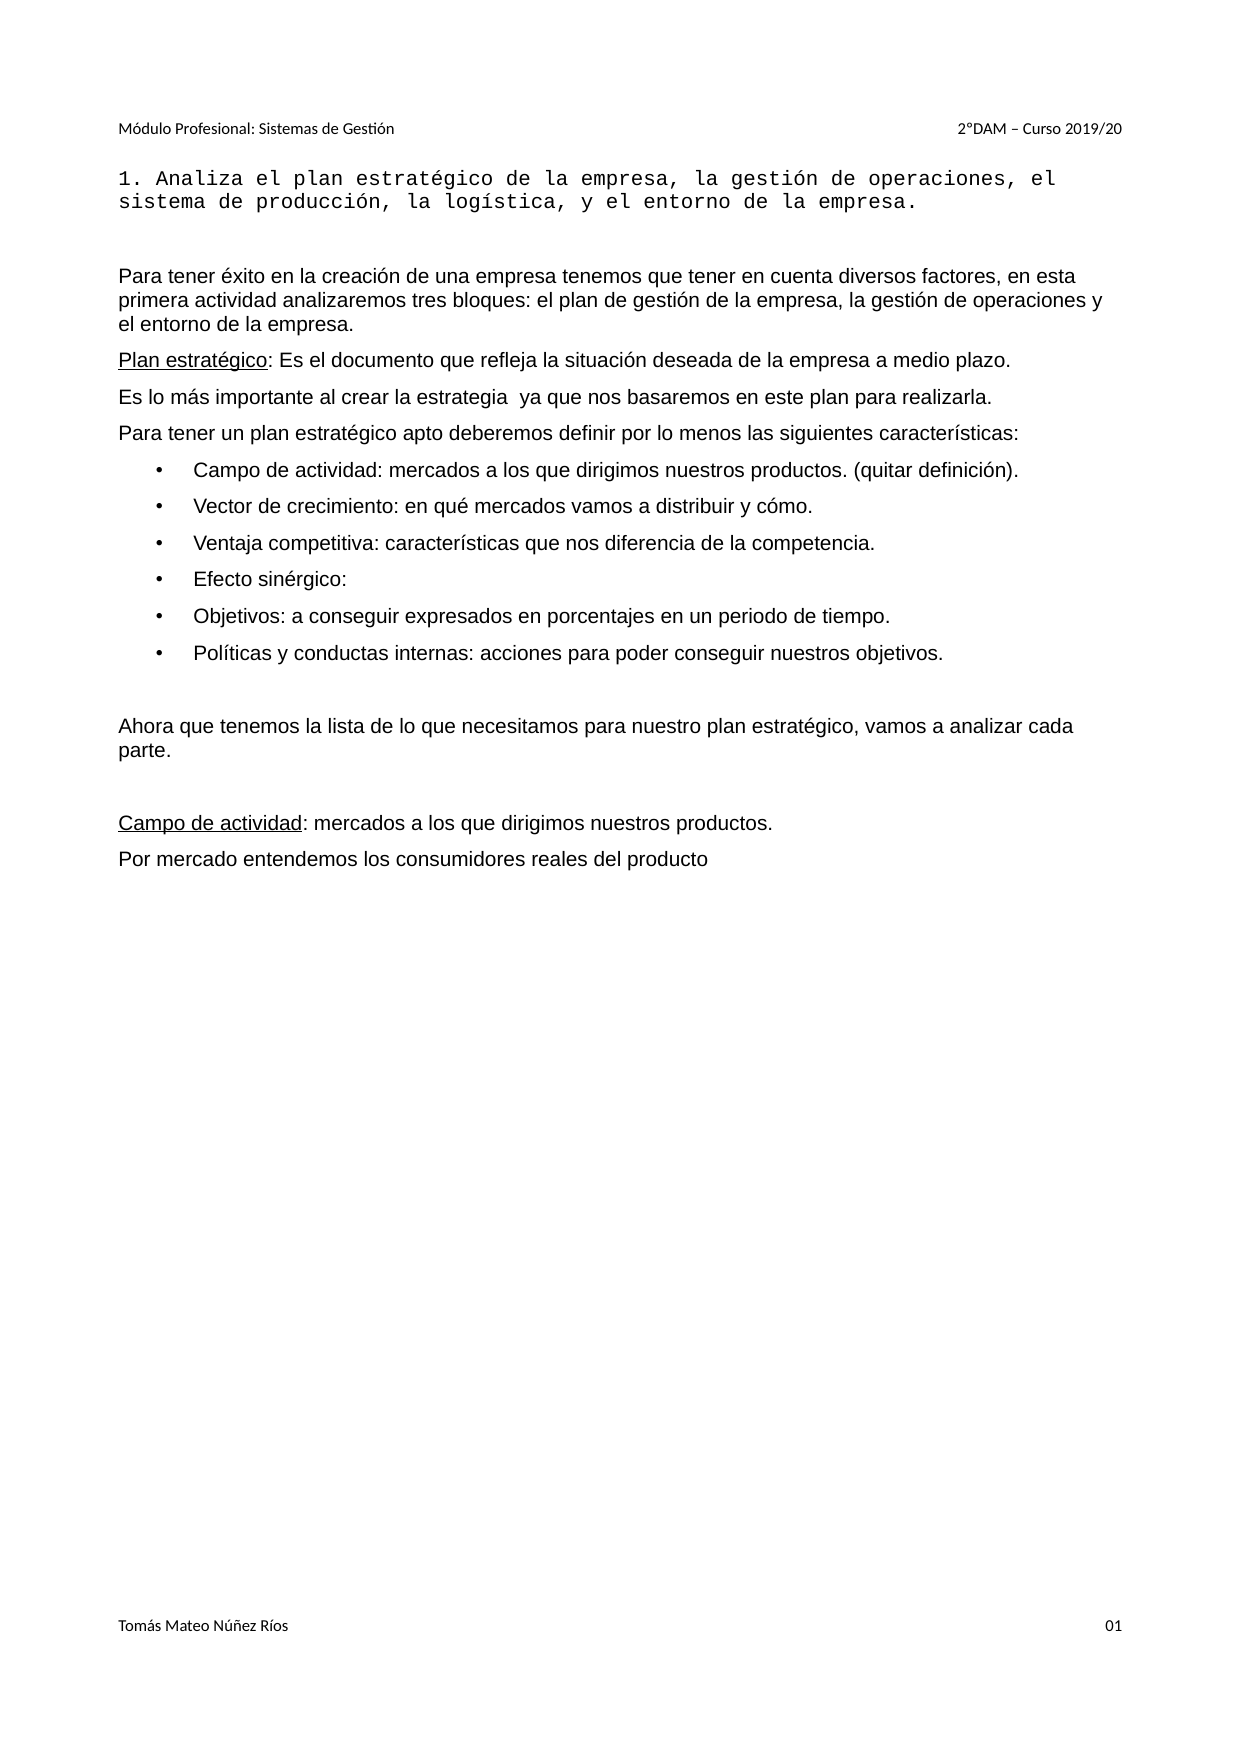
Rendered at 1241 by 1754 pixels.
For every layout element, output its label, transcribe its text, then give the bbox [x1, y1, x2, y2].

text Ahora que tenemos la lista de lo que necesitamos para nuestro plan estratégico, vamos a analizar cada parte. [118, 713, 1122, 761]
text Campo de actividad: mercados a los que dirigimos nuestros productos. [118, 810, 1122, 834]
list Objetivos: a conseguir expresados en porcentajes en un periodo de tiempo. [156, 604, 1122, 628]
text 1. Analiza el plan estratégico de la empresa, la gestión de operaciones, el sistema de producción, la logística, y el entorno de la empresa. [118, 168, 1122, 215]
list Vector de crecimiento: en qué mercados vamos a distribuir y cómo. [156, 494, 1122, 518]
list Políticas y conductas internas: acciones para poder conseguir nuestros objetivos. [156, 640, 1122, 664]
text Por mercado entendemos los consumidores reales del producto [118, 847, 1122, 871]
list Ventaja competitiva: características que nos diferencia de la competencia. [156, 531, 1122, 555]
text Para tener éxito en la creación de una empresa tenemos que tener en cuenta diversos factores, en esta primera actividad analizaremos tres bloques: el plan de gestión de la empresa, la gestión de operaciones y el entorno de la empresa. [118, 264, 1122, 336]
list Campo de actividad: mercados a los que dirigimos nuestros productos. (quitar definición). [156, 458, 1122, 482]
text Es lo más importante al crear la estrategia ya que nos basaremos en este plan para realizarla. [118, 385, 1122, 409]
text Plan estratégico: Es el documento que refleja la situación deseada de la empresa a medio plazo. [118, 348, 1122, 372]
list Efecto sinérgico: [156, 567, 1122, 591]
text Para tener un plan estratégico apto deberemos definir por lo menos las siguientes características: [118, 421, 1122, 445]
